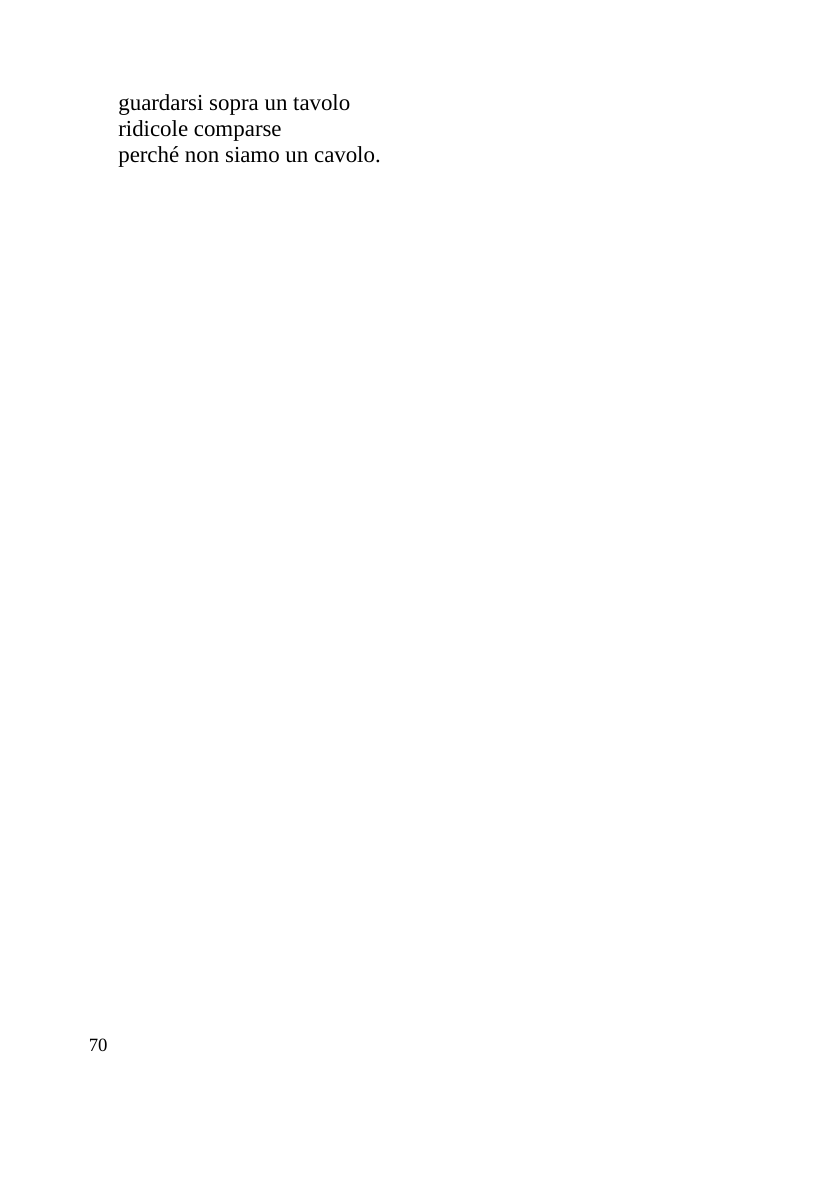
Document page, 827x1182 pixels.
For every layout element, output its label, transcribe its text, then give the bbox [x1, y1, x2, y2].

text perché non siamo un cavolo. [88, 141, 738, 168]
text guardarsi sopra un tavolo [88, 88, 738, 115]
text ridicole comparse [88, 115, 738, 141]
